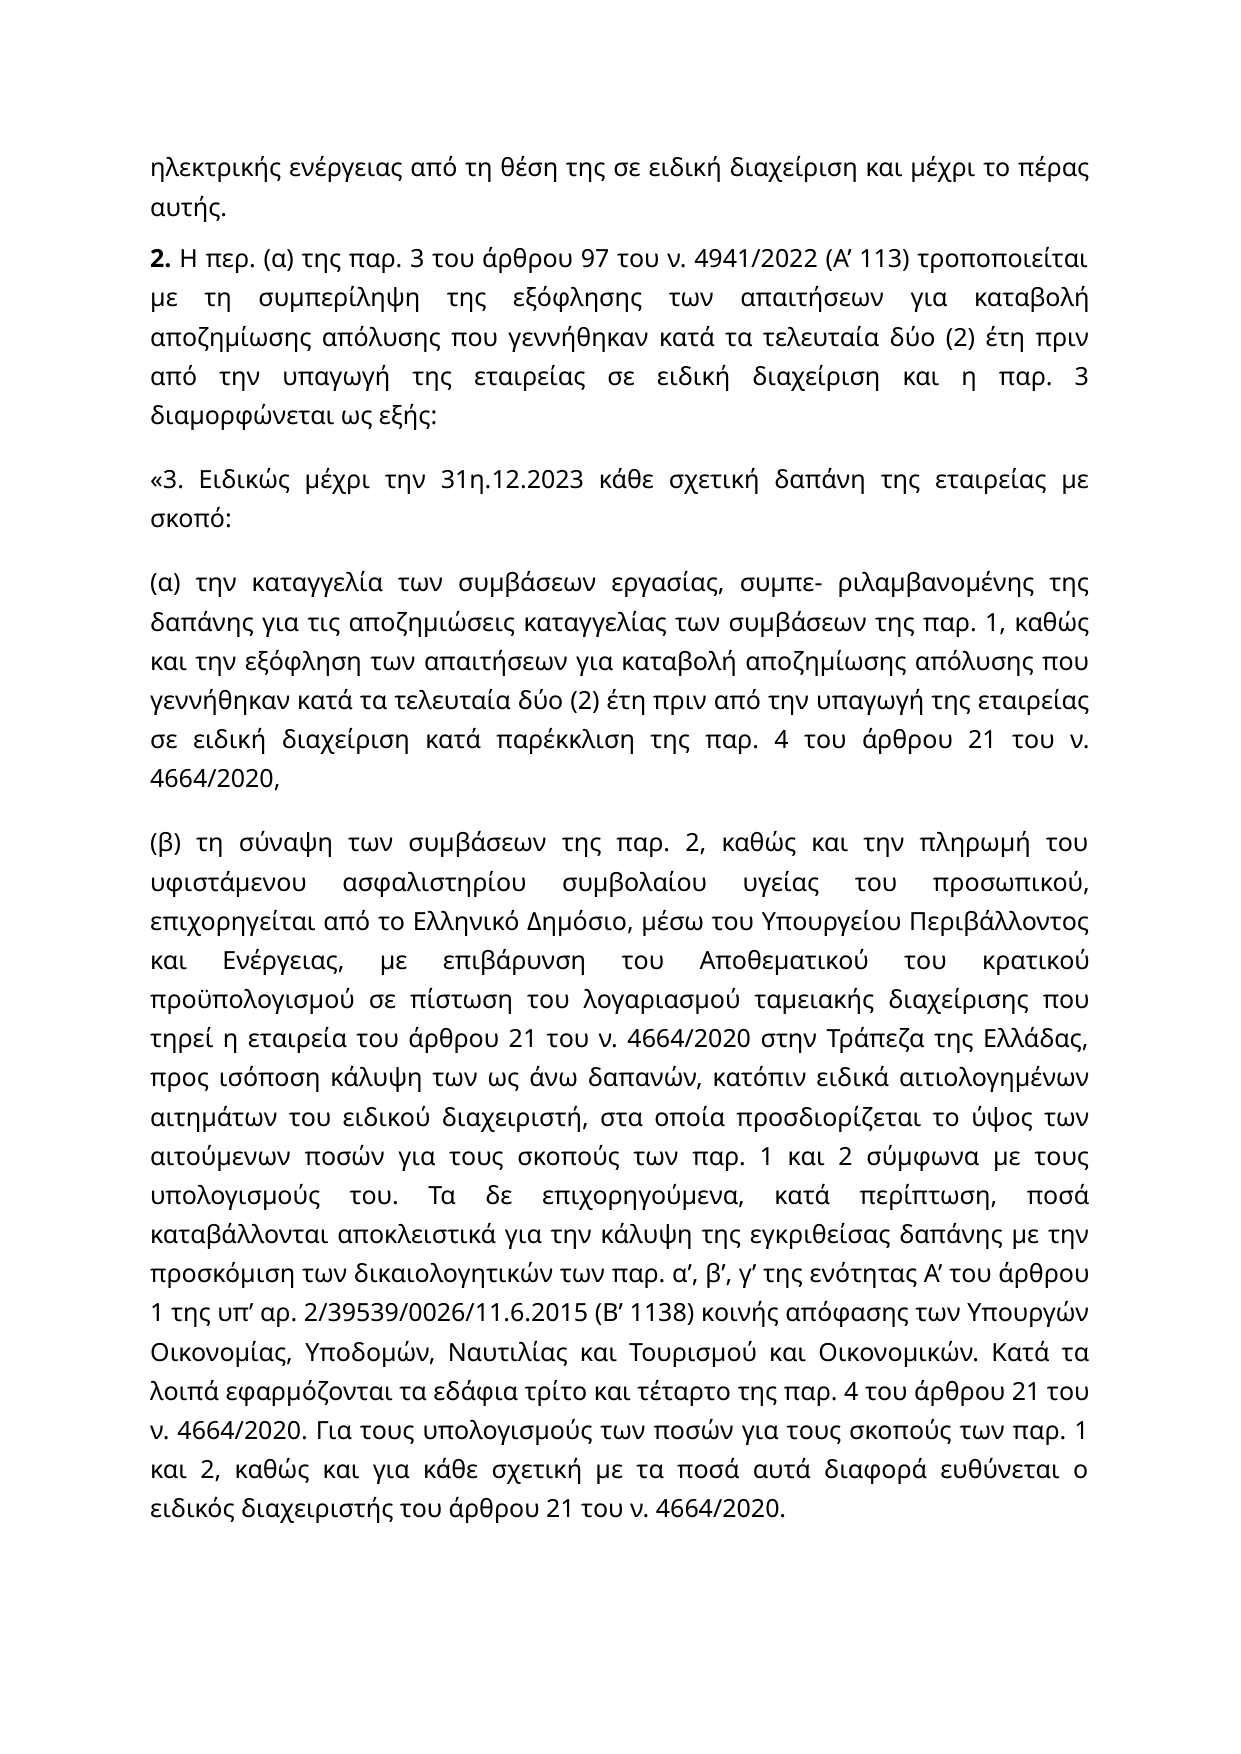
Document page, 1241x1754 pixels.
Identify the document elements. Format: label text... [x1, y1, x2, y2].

text (β) τη σύναψη των συμβάσεων της παρ. 2, καθώς και την πληρωμή του υφιστάμενου ασφαλιστηρίου συμβολαίου υγείας του προσωπικού, επιχορηγείται από το Ελληνικό Δημόσιο, μέσω του Υπουργείου Περιβάλλοντος και Ενέργειας, με επιβάρυνση του Αποθεματικού του κρατικού προϋπολογισμού σε πίστωση του λογαριασμού ταμειακής διαχείρισης που τηρεί η εταιρεία του άρθρου 21 του ν. 4664/2020 στην Τράπεζα της Ελλάδας, προς ισόποση κάλυψη των ως άνω δαπανών, κατόπιν ειδικά αιτιολογημένων αιτημάτων του ειδικού διαχειριστή, στα οποία προσδιορίζεται το ύψος των αιτούμενων ποσών για τους σκοπούς των παρ. 1 και 2 σύμφωνα με τους υπολογισμούς του. Τα δε επιχορηγούμενα, κατά περίπτωση, ποσά καταβάλλονται αποκλειστικά για την κάλυψη της εγκριθείσας δαπάνης με την προσκόμιση των δικαιολογητικών των παρ. α’, β’, γ’ της ενότητας Α’ του άρθρου 1 της υπ’ αρ. 2/39539/0026/11.6.2015 (Β’ 1138) κοινής απόφασης των Υπουργών Οικονομίας, Υποδομών, Ναυτιλίας και Τουρισμού και Οικονομικών. Κατά τα λοιπά εφαρμόζονται τα εδάφια τρίτο και τέταρτο της παρ. 4 του άρθρου 21 του ν. 4664/2020. Για τους υπολογισμούς των ποσών για τους σκοπούς των παρ. 1 και 2, καθώς και για κάθε σχετική με τα ποσά αυτά διαφορά ευθύνεται ο ειδικός διαχειριστής του άρθρου 21 του ν. 4664/2020. [150, 825, 1090, 1525]
text (α) την καταγγελία των συμβάσεων εργασίας, συμπε- ριλαμβανομένης της δαπάνης για τις αποζημιώσεις καταγγελίας των συμβάσεων της παρ. 1, καθώς και την εξόφληση των απαιτήσεων για καταβολή αποζημίωσης απόλυσης που γεννήθηκαν κατά τα τελευταία δύο (2) έτη πριν από την υπαγωγή της εταιρείας σε ειδική διαχείριση κατά παρέκκλιση της παρ. 4 του άρθρου 21 του ν. 4664/2020, [150, 565, 1090, 795]
text 2. Η περ. (α) της παρ. 3 του άρθρου 97 του ν. 4941/2022 (Α’ 113) τροποποιείται με τη συμπερίληψη της εξόφλησης των απαιτήσεων για καταβολή αποζημίωσης απόλυσης που γεννήθηκαν κατά τα τελευταία δύο (2) έτη πριν από την υπαγωγή της εταιρείας σε ειδική διαχείριση και η παρ. 3 διαμορφώνεται ως εξής: [150, 241, 1090, 432]
text ηλεκτρικής ενέργειας από τη θέση της σε ειδική διαχείριση και μέχρι το πέρας αυτής. [150, 150, 1090, 223]
text «3. Ειδικώς μέχρι την 31η.12.2023 κάθε σχετική δαπάνη της εταιρείας με σκοπό: [150, 462, 1090, 535]
